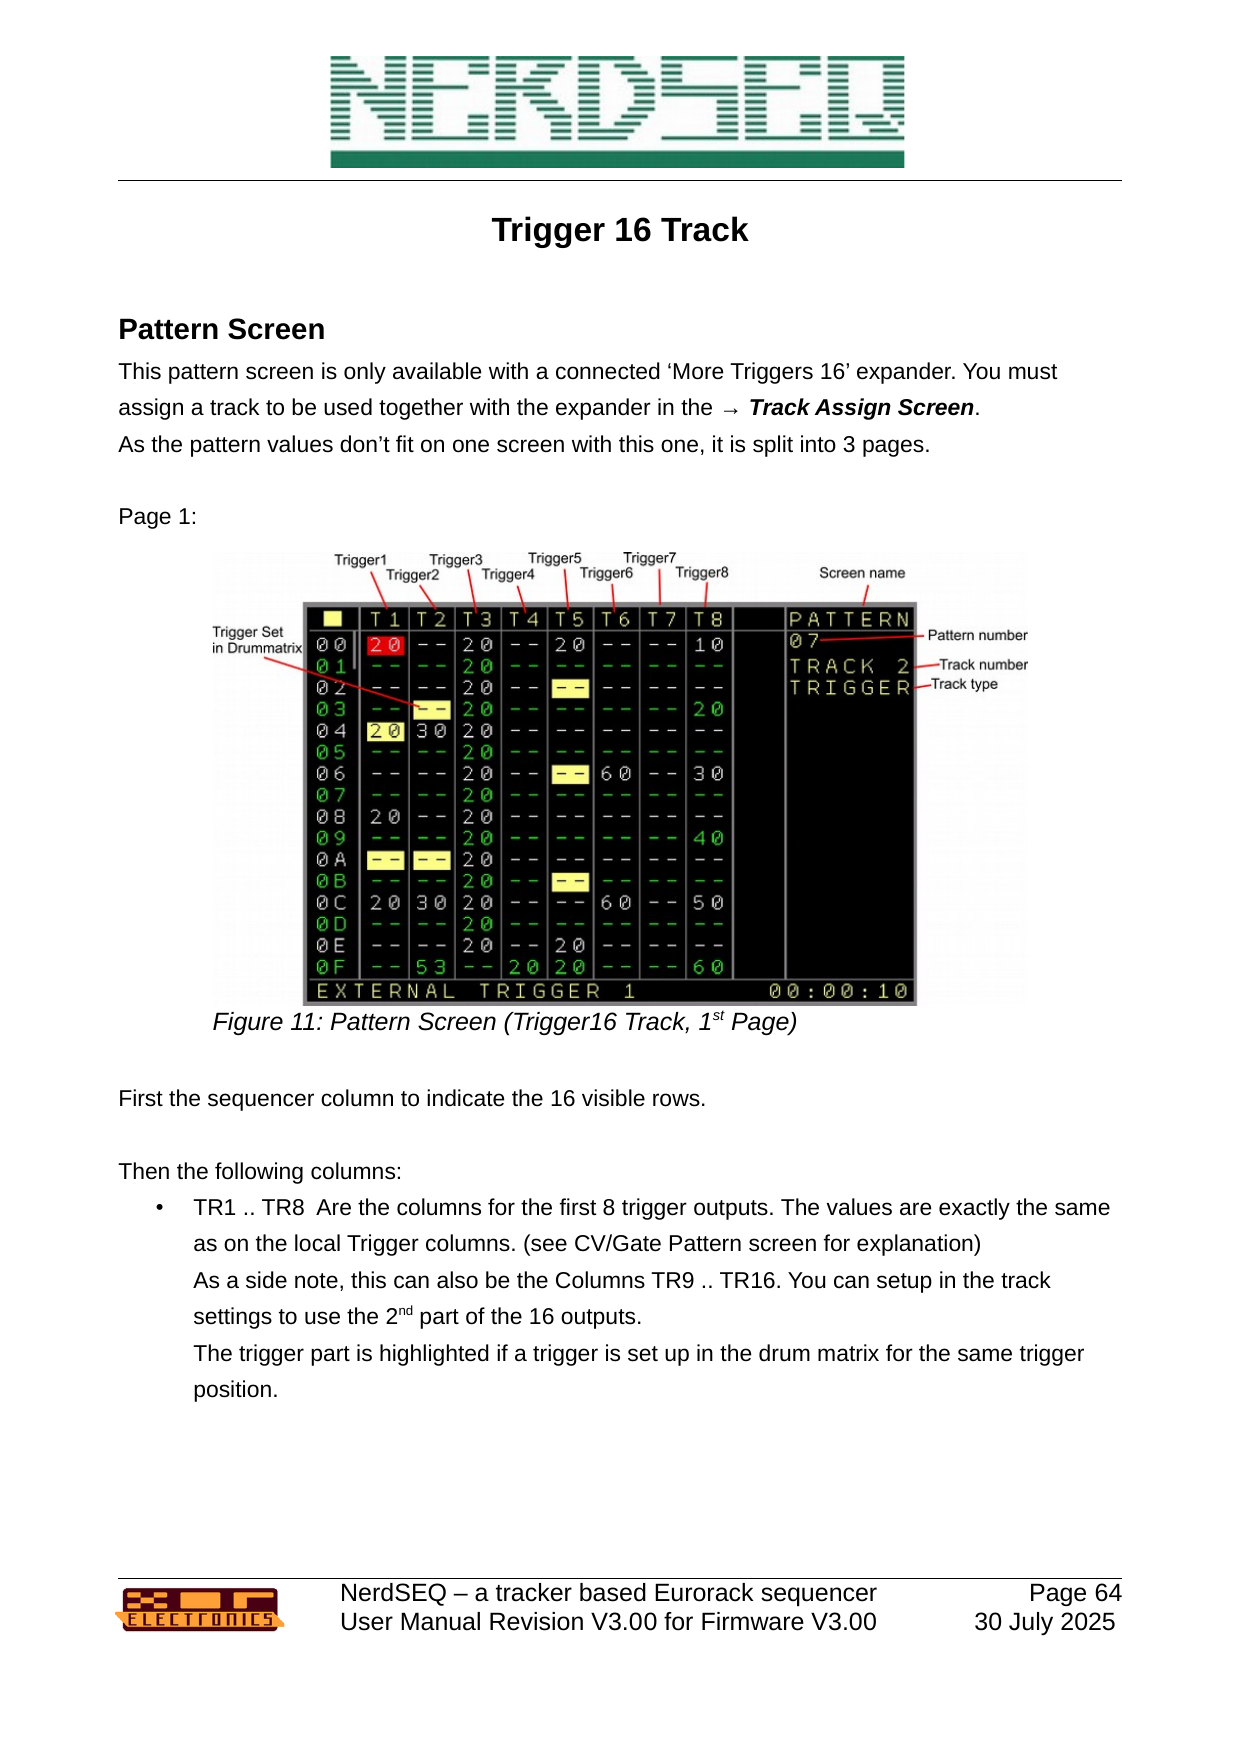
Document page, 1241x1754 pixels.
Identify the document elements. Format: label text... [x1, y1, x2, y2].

list TR1 .. TR8 Are the columns for the first 8 trigger outputs. The values are exactly the same as on the local Trigger columns. (see CV/Gate Pattern screen for explanation) [156, 1194, 1122, 1257]
text Then the following columns: [118, 1158, 1122, 1184]
picture [115, 1584, 285, 1634]
list The trigger part is highlighted if a trigger is set up in the drum matrix for the same trigger position. [156, 1339, 1122, 1402]
text Figure 11: Pattern Screen (Trigger16 Track, 1st Page) [212, 1006, 1028, 1036]
subtitle Pattern Screen [118, 312, 1122, 345]
text This pattern screen is only available with a connected ‘More Triggers 16’ expander. You must assign a track to be used together with the expander in the → Track Assign Screen. [118, 358, 1122, 421]
text Page 1: [118, 503, 1122, 530]
subtitle Trigger 16 Track [118, 209, 1122, 248]
picture [212, 552, 1028, 1006]
list As a side note, this can also be the Columns TR9 .. TR16. You can setup in the track settings to use the 2nd part of the 16 outputs. [156, 1267, 1122, 1329]
text As the pattern values don’t fit on one screen with this one, it is split into 3 pages. [118, 431, 1122, 457]
text First the sequencer column to indicate the 16 visible rows. [118, 1085, 1122, 1111]
picture [330, 56, 905, 168]
